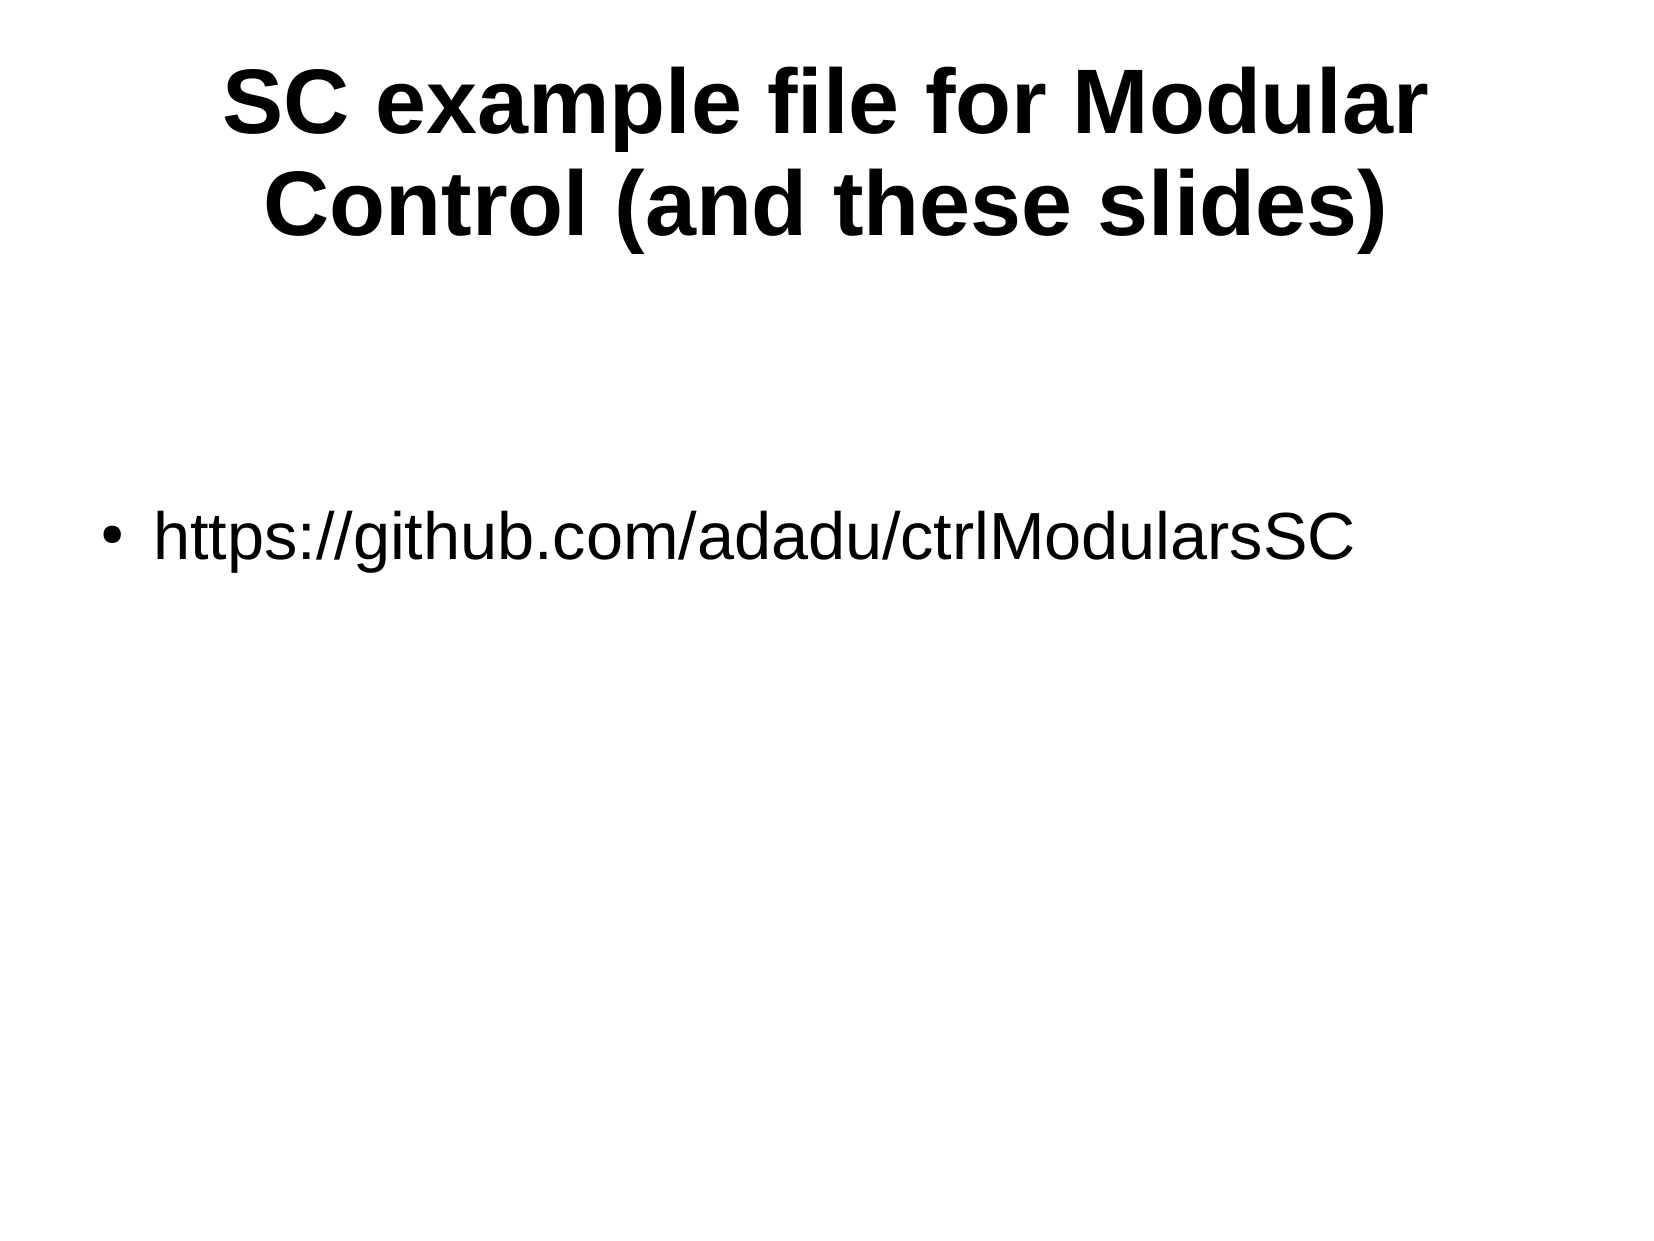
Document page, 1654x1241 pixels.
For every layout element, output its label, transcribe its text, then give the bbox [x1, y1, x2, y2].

title SC example file for Modular Control (and these slides) [82, 49, 1571, 257]
list https://github.com/adadu/ctrlModularsSC [82, 290, 1571, 1109]
